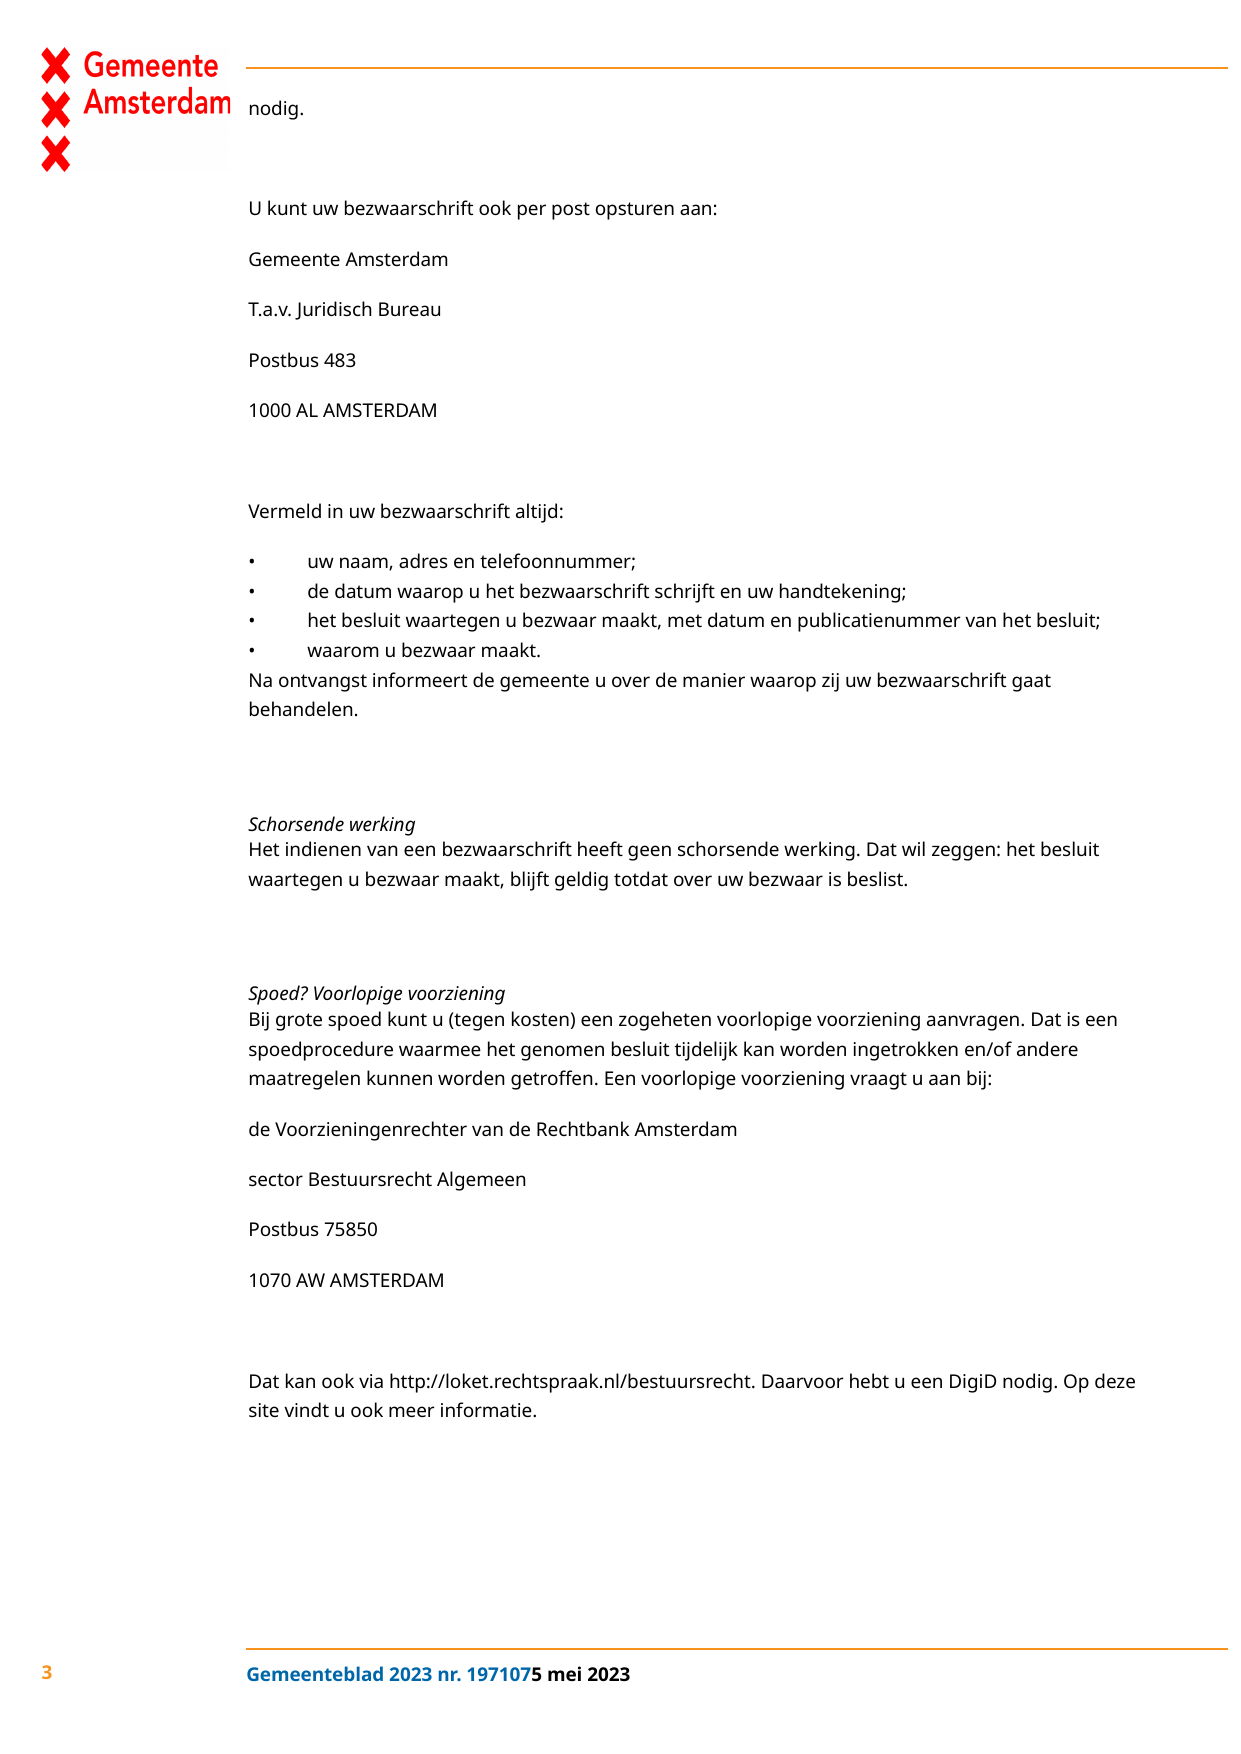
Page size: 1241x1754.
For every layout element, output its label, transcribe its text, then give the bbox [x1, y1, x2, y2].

list de datum waarop u het bezwaarschrift schrijft en uw handtekening; [248, 578, 1152, 604]
list het besluit waartegen u bezwaar maakt, met datum en publicatienummer van het besluit; [248, 608, 1152, 633]
text Spoed? Voorlopige voorziening [248, 981, 1152, 1006]
text Gemeente Amsterdam [248, 246, 1152, 272]
text Het indienen van een bezwaarschrift heeft geen schorsende werking. Dat wil zeggen: het besluit waartegen u bezwaar maakt, blijft geldig totdat over uw bezwaar is beslist. [248, 837, 1152, 892]
text Dat kan ook via http://loket.rechtspraak.nl/bestuursrecht. Daarvoor hebt u een DigiD nodig. Op deze site vindt u ook meer informatie. [248, 1368, 1152, 1423]
text Postbus 75850 [248, 1217, 1152, 1242]
text de Voorzieningenrechter van de Rechtbank Amsterdam [248, 1116, 1152, 1142]
text nodig. [248, 95, 1152, 121]
text T.a.v. Juridisch Bureau [248, 296, 1152, 322]
text Schorsende werking [248, 811, 1152, 837]
text Na ontvangst informeert de gemeente u over de manier waarop zij uw bezwaarschrift gaat behandelen. [248, 667, 1152, 722]
text Postbus 483 [248, 347, 1152, 373]
text 1000 AL AMSTERDAM [248, 397, 1152, 423]
text U kunt uw bezwaarschrift ook per post opsturen aan: [248, 196, 1152, 221]
text sector Bestuursrecht Algemeen [248, 1166, 1152, 1192]
list uw naam, adres en telefoonnummer; [248, 548, 1152, 574]
list waarom u bezwaar maakt. [248, 637, 1152, 663]
text Vermeld in uw bezwaarschrift altijd: [248, 498, 1152, 524]
text 1070 AW AMSTERDAM [248, 1267, 1152, 1293]
text Bij grote spoed kunt u (tegen kosten) een zogeheten voorlopige voorziening aanvragen. Dat is een spoedprocedure waarmee het genomen besluit tijdelijk kan worden ingetrokken en/of andere maatregelen kunnen worden getroffen. Een voorlopige voorziening vraagt u aan bij: [248, 1006, 1152, 1091]
picture [41, 47, 231, 172]
